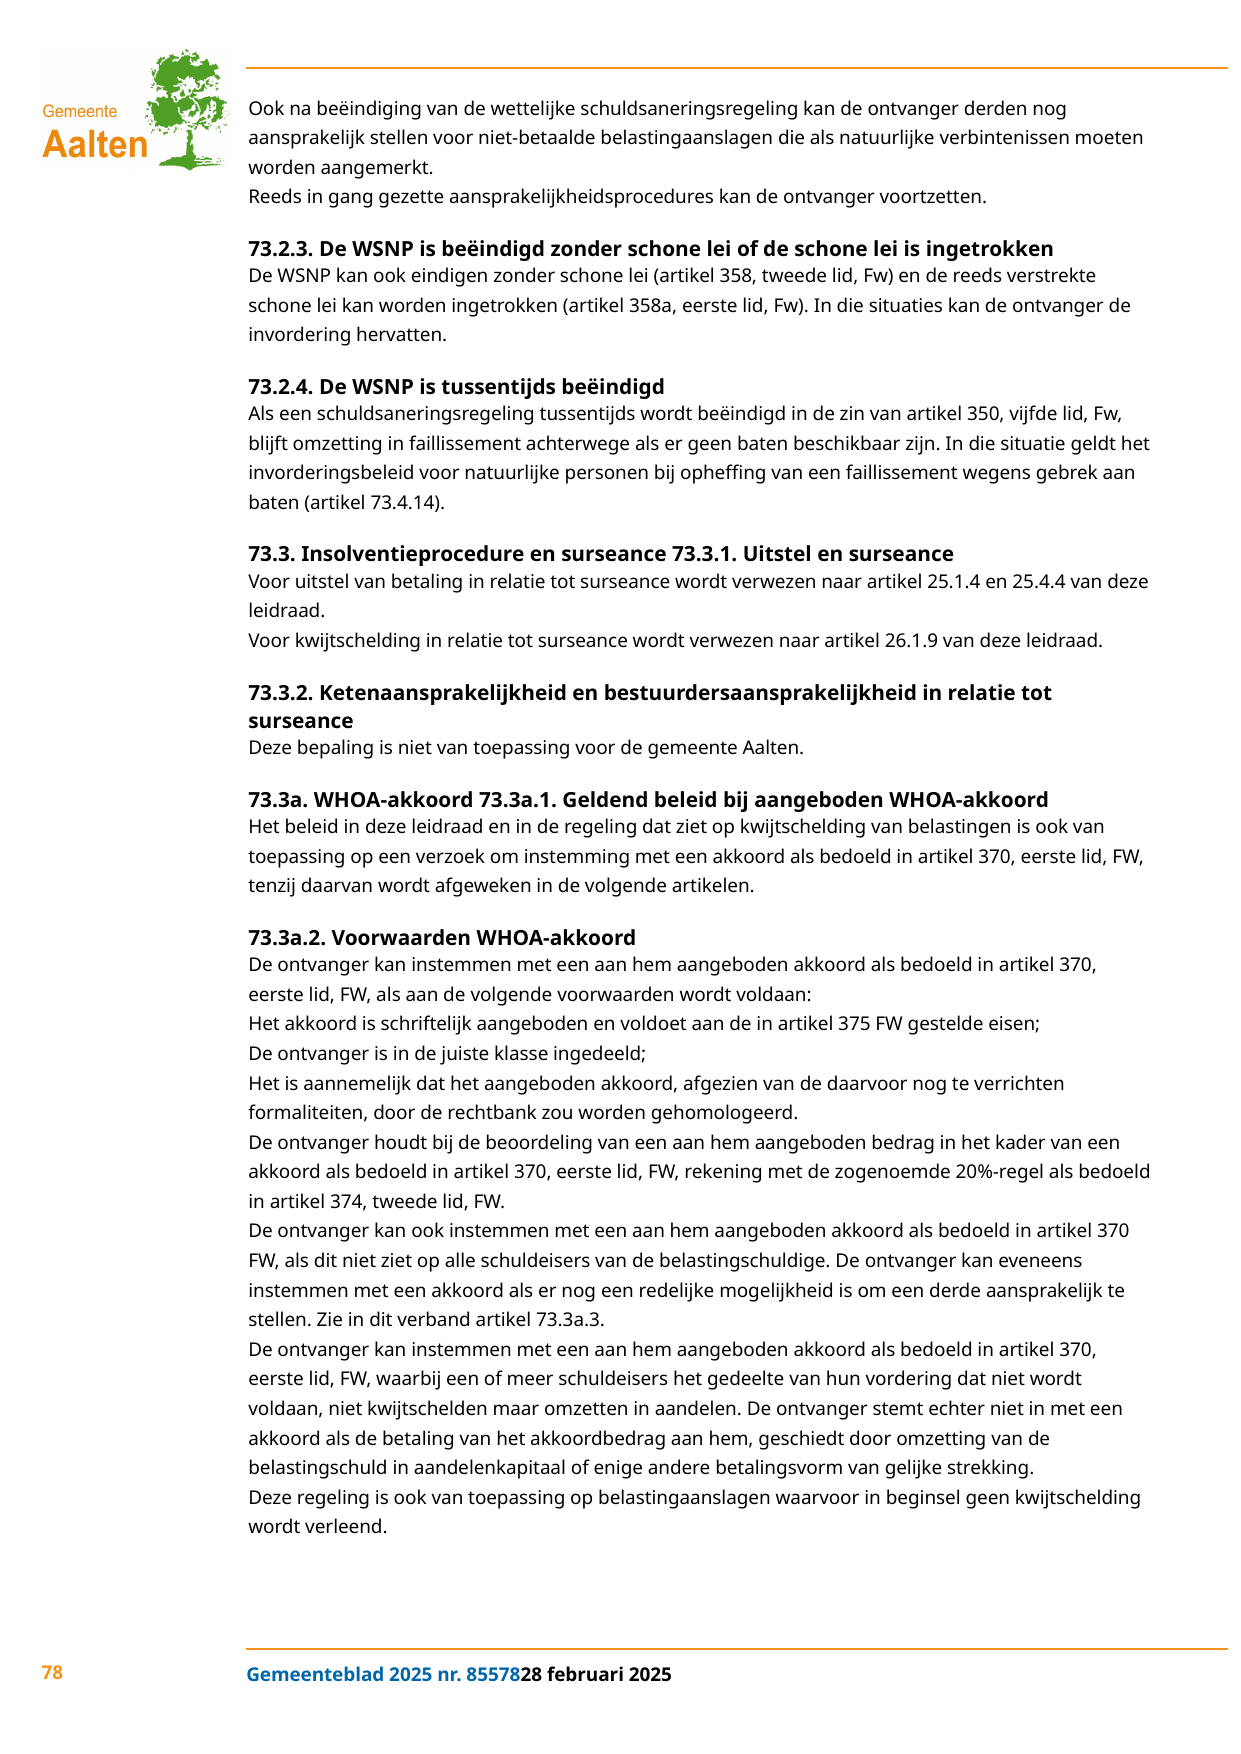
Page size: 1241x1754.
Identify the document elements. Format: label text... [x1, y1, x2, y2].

text Als een schuldsaneringsregeling tussentijds wordt beëindigd in de zin van artikel 350, vijfde lid, Fw, blijft omzetting in faillissement achterwege als er geen baten beschikbaar zijn. In die situatie geldt het invorderingsbeleid voor natuurlijke personen bij opheffing van een faillissement wegens gebrek aan baten (artikel 73.4.14). [248, 400, 1152, 515]
text Ook na beëindiging van de wettelijke schuldsaneringsregeling kan de ontvanger derden nog aansprakelijk stellen voor niet-betaalde belastingaanslagen die als natuurlijke verbintenissen moeten worden aangemerkt. [248, 95, 1152, 180]
text Deze regeling is ook van toepassing op belastingaanslagen waarvoor in beginsel geen kwijtschelding wordt verleend. [248, 1484, 1152, 1539]
text 73.3.2. Ketenaansprakelijkheid en bestuurdersaansprakelijkheid in relatie tot surseance [248, 678, 1152, 734]
text Het akkoord is schriftelijk aangeboden en voldoet aan de in artikel 375 FW gestelde eisen; [248, 1011, 1152, 1036]
text De ontvanger kan instemmen met een aan hem aangeboden akkoord als bedoeld in artikel 370, eerste lid, FW, als aan de volgende voorwaarden wordt voldaan: [248, 951, 1152, 1007]
text 73.3a. WHOA-akkoord 73.3a.1. Geldend beleid bij aangeboden WHOA-akkoord [248, 785, 1152, 813]
text De ontvanger kan ook instemmen met een aan hem aangeboden akkoord als bedoeld in artikel 370 FW, als dit niet ziet op alle schuldeisers van de belastingschuldige. De ontvanger kan eveneens instemmen met een akkoord als er nog een redelijke mogelijkheid is om een derde aansprakelijk te stellen. Zie in dit verband artikel 73.3a.3. [248, 1218, 1152, 1332]
text De WSNP kan ook eindigen zonder schone lei (artikel 358, tweede lid, Fw) en de reeds verstrekte schone lei kan worden ingetrokken (artikel 358a, eerste lid, Fw). In die situaties kan de ontvanger de invordering hervatten. [248, 262, 1152, 347]
text 73.3a.2. Voorwaarden WHOA-akkoord [248, 923, 1152, 951]
text De ontvanger kan instemmen met een aan hem aangeboden akkoord als bedoeld in artikel 370, eerste lid, FW, waarbij een of meer schuldeisers het gedeelte van hun vordering dat niet wordt voldaan, niet kwijtschelden maar omzetten in aandelen. De ontvanger stemt echter niet in met een akkoord als de betaling van het akkoordbedrag aan hem, geschiedt door omzetting van de belastingschuld in aandelenkapitaal of enige andere betalingsvorm van gelijke strekking. [248, 1336, 1152, 1480]
text De ontvanger houdt bij de beoordeling van een aan hem aangeboden bedrag in het kader van een akkoord als bedoeld in artikel 370, eerste lid, FW, rekening met de zogenoemde 20%-regel als bedoeld in artikel 374, tweede lid, FW. [248, 1129, 1152, 1214]
text 73.2.4. De WSNP is tussentijds beëindigd [248, 372, 1152, 400]
text Het is aannemelijk dat het aangeboden akkoord, afgezien van de daarvoor nog te verrichten formaliteiten, door de rechtbank zou worden gehomologeerd. [248, 1070, 1152, 1125]
text Reeds in gang gezette aansprakelijkheidsprocedures kan de ontvanger voortzetten. [248, 183, 1152, 209]
text Deze bepaling is niet van toepassing voor de gemeente Aalten. [248, 734, 1152, 760]
text De ontvanger is in de juiste klasse ingedeeld; [248, 1040, 1152, 1066]
text 73.2.3. De WSNP is beëindigd zonder schone lei of de schone lei is ingetrokken [248, 234, 1152, 262]
text Voor kwijtschelding in relatie tot surseance wordt verwezen naar artikel 26.1.9 van deze leidraad. [248, 627, 1152, 653]
text Voor uitstel van betaling in relatie tot surseance wordt verwezen naar artikel 25.1.4 en 25.4.4 van deze leidraad. [248, 568, 1152, 623]
text Het beleid in deze leidraad en in de regeling dat ziet op kwijtschelding van belastingen is ook van toepassing op een verzoek om instemming met een akkoord als bedoeld in artikel 370, eerste lid, FW, tenzij daarvan wordt afgeweken in de volgende artikelen. [248, 813, 1152, 898]
text 73.3. Insolventieprocedure en surseance 73.3.1. Uitstel en surseance [248, 539, 1152, 568]
picture [41, 47, 231, 172]
